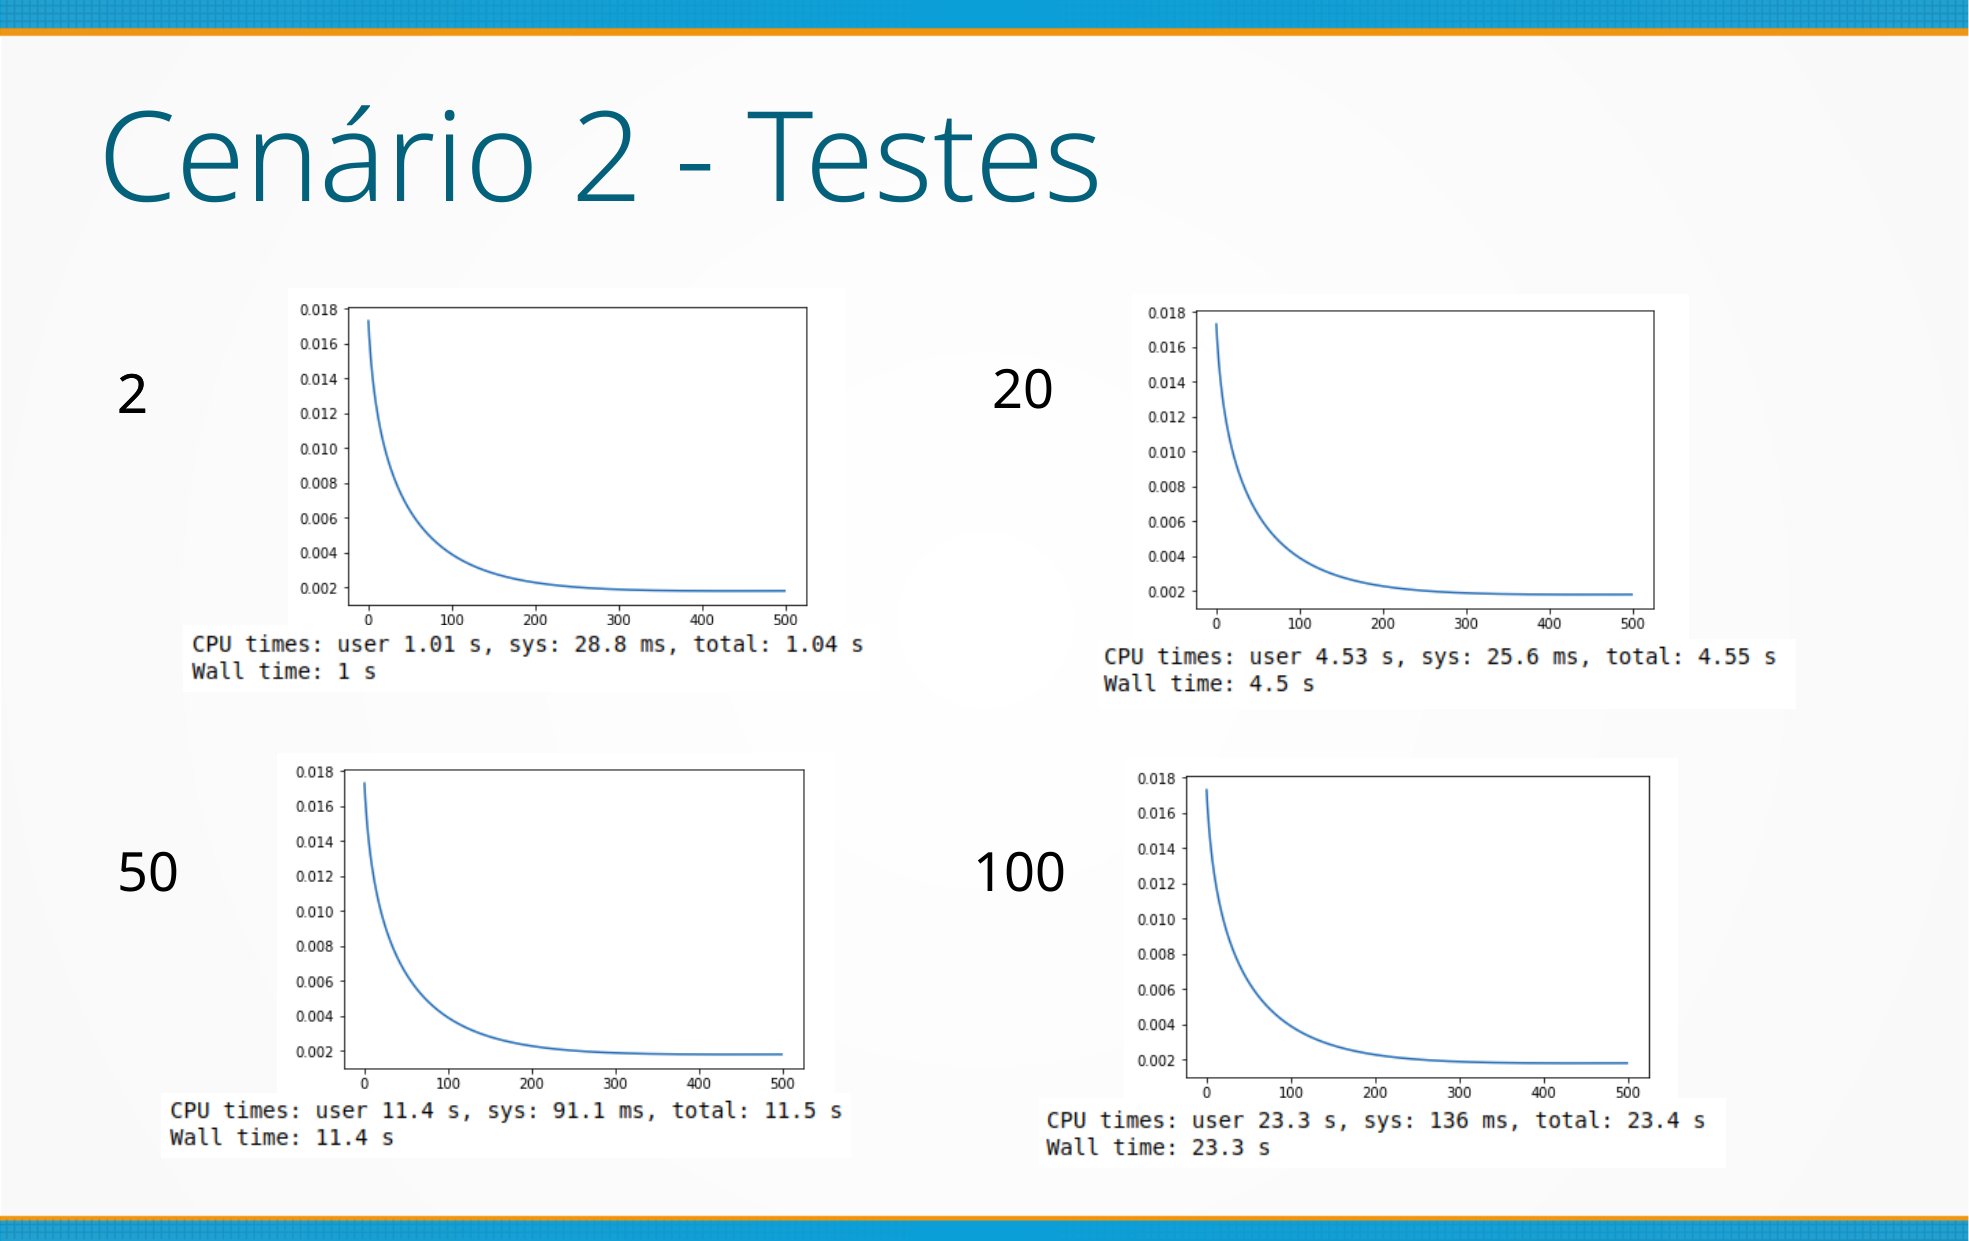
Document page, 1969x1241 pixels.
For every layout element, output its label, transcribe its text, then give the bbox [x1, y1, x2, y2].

picture [0, 0, 1969, 1241]
title Cenário 2 - Testes [98, 49, 1870, 257]
text_box 50 [111, 832, 242, 908]
text_box 100 [967, 832, 1098, 908]
text_box 2 [111, 354, 242, 430]
text_box 20 [986, 350, 1117, 426]
